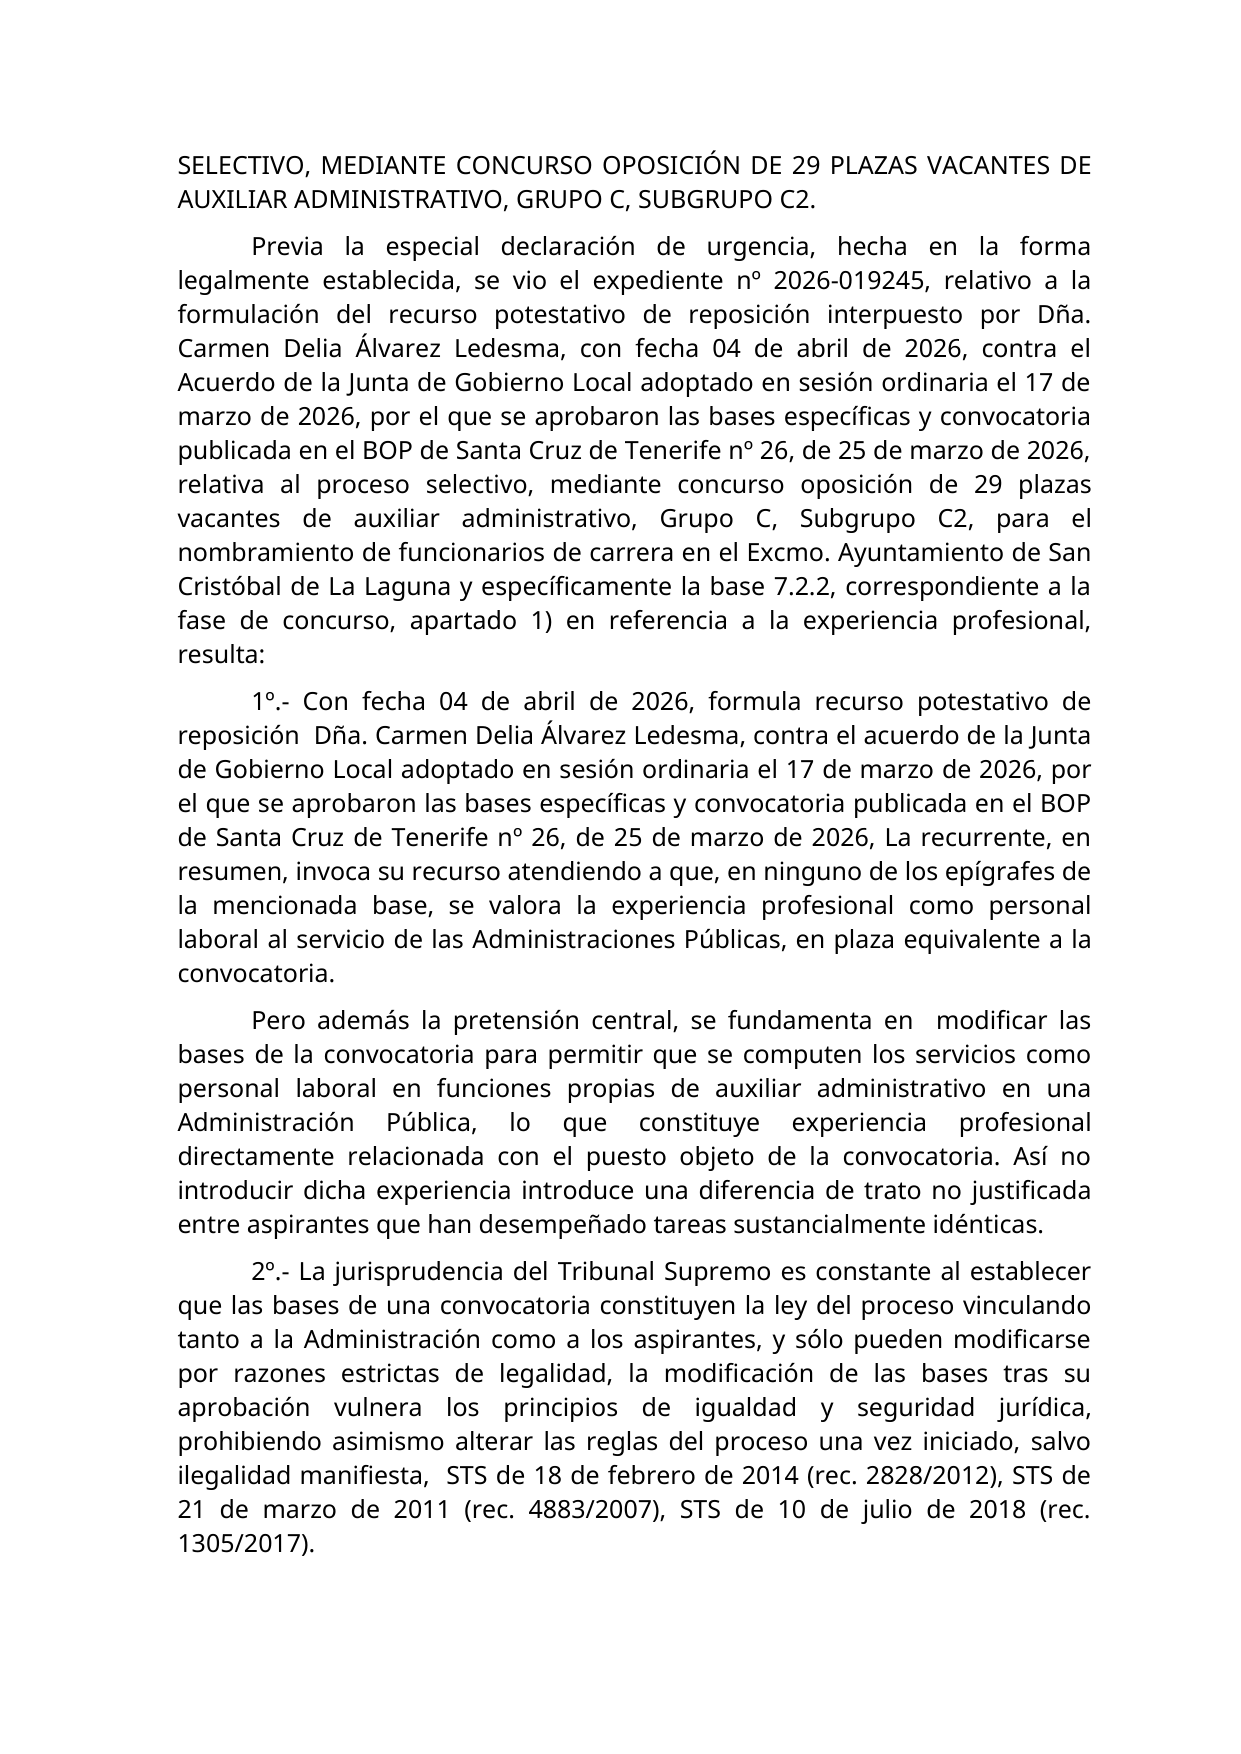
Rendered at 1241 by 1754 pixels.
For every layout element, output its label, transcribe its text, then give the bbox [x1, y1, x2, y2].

text Pero además la pretensión central, se fundamenta en modificar las bases de la convocatoria para permitir que se computen los servicios como personal laboral en funciones propias de auxiliar administrativo en una Administración Pública, lo que constituye experiencia profesional directamente relacionada con el puesto objeto de la convocatoria. Así no introducir dicha experiencia introduce una diferencia de trato no justificada entre aspirantes que han desempeñado tareas sustancialmente idénticas. [177, 1003, 1093, 1241]
text SELECTIVO, MEDIANTE CONCURSO OPOSICIÓN DE 29 PLAZAS VACANTES DE AUXILIAR ADMINISTRATIVO, GRUPO C, SUBGRUPO C2. [177, 148, 1093, 216]
text 2º.- La jurisprudencia del Tribunal Supremo es constante al establecer que las bases de una convocatoria constituyen la ley del proceso vinculando tanto a la Administración como a los aspirantes, y sólo pueden modificarse por razones estrictas de legalidad, la modificación de las bases tras su aprobación vulnera los principios de igualdad y seguridad jurídica, prohibiendo asimismo alterar las reglas del proceso una vez iniciado, salvo ilegalidad manifiesta, STS de 18 de febrero de 2014 (rec. 2828/2012), STS de 21 de marzo de 2011 (rec. 4883/2007), STS de 10 de julio de 2018 (rec. 1305/2017). [177, 1253, 1093, 1560]
text Previa la especial declaración de urgencia, hecha en la forma legalmente establecida, se vio el expediente nº 2026-019245, relativo a la formulación del recurso potestativo de reposición interpuesto por Dña. Carmen Delia Álvarez Ledesma, con fecha 04 de abril de 2026, contra el Acuerdo de la Junta de Gobierno Local adoptado en sesión ordinaria el 17 de marzo de 2026, por el que se aprobaron las bases específicas y convocatoria publicada en el BOP de Santa Cruz de Tenerife nº 26, de 25 de marzo de 2026, relativa al proceso selectivo, mediante concurso oposición de 29 plazas vacantes de auxiliar administrativo, Grupo C, Subgrupo C2, para el nombramiento de funcionarios de carrera en el Excmo. Ayuntamiento de San Cristóbal de La Laguna y específicamente la base 7.2.2, correspondiente a la fase de concurso, apartado 1) en referencia a la experiencia profesional, resulta: [177, 228, 1093, 671]
text 1º.- Con fecha 04 de abril de 2026, formula recurso potestativo de reposición Dña. Carmen Delia Álvarez Ledesma, contra el acuerdo de la Junta de Gobierno Local adoptado en sesión ordinaria el 17 de marzo de 2026, por el que se aprobaron las bases específicas y convocatoria publicada en el BOP de Santa Cruz de Tenerife nº 26, de 25 de marzo de 2026, La recurrente, en resumen, invoca su recurso atendiendo a que, en ninguno de los epígrafes de la mencionada base, se valora la experiencia profesional como personal laboral al servicio de las Administraciones Públicas, en plaza equivalente a la convocatoria. [177, 683, 1093, 990]
